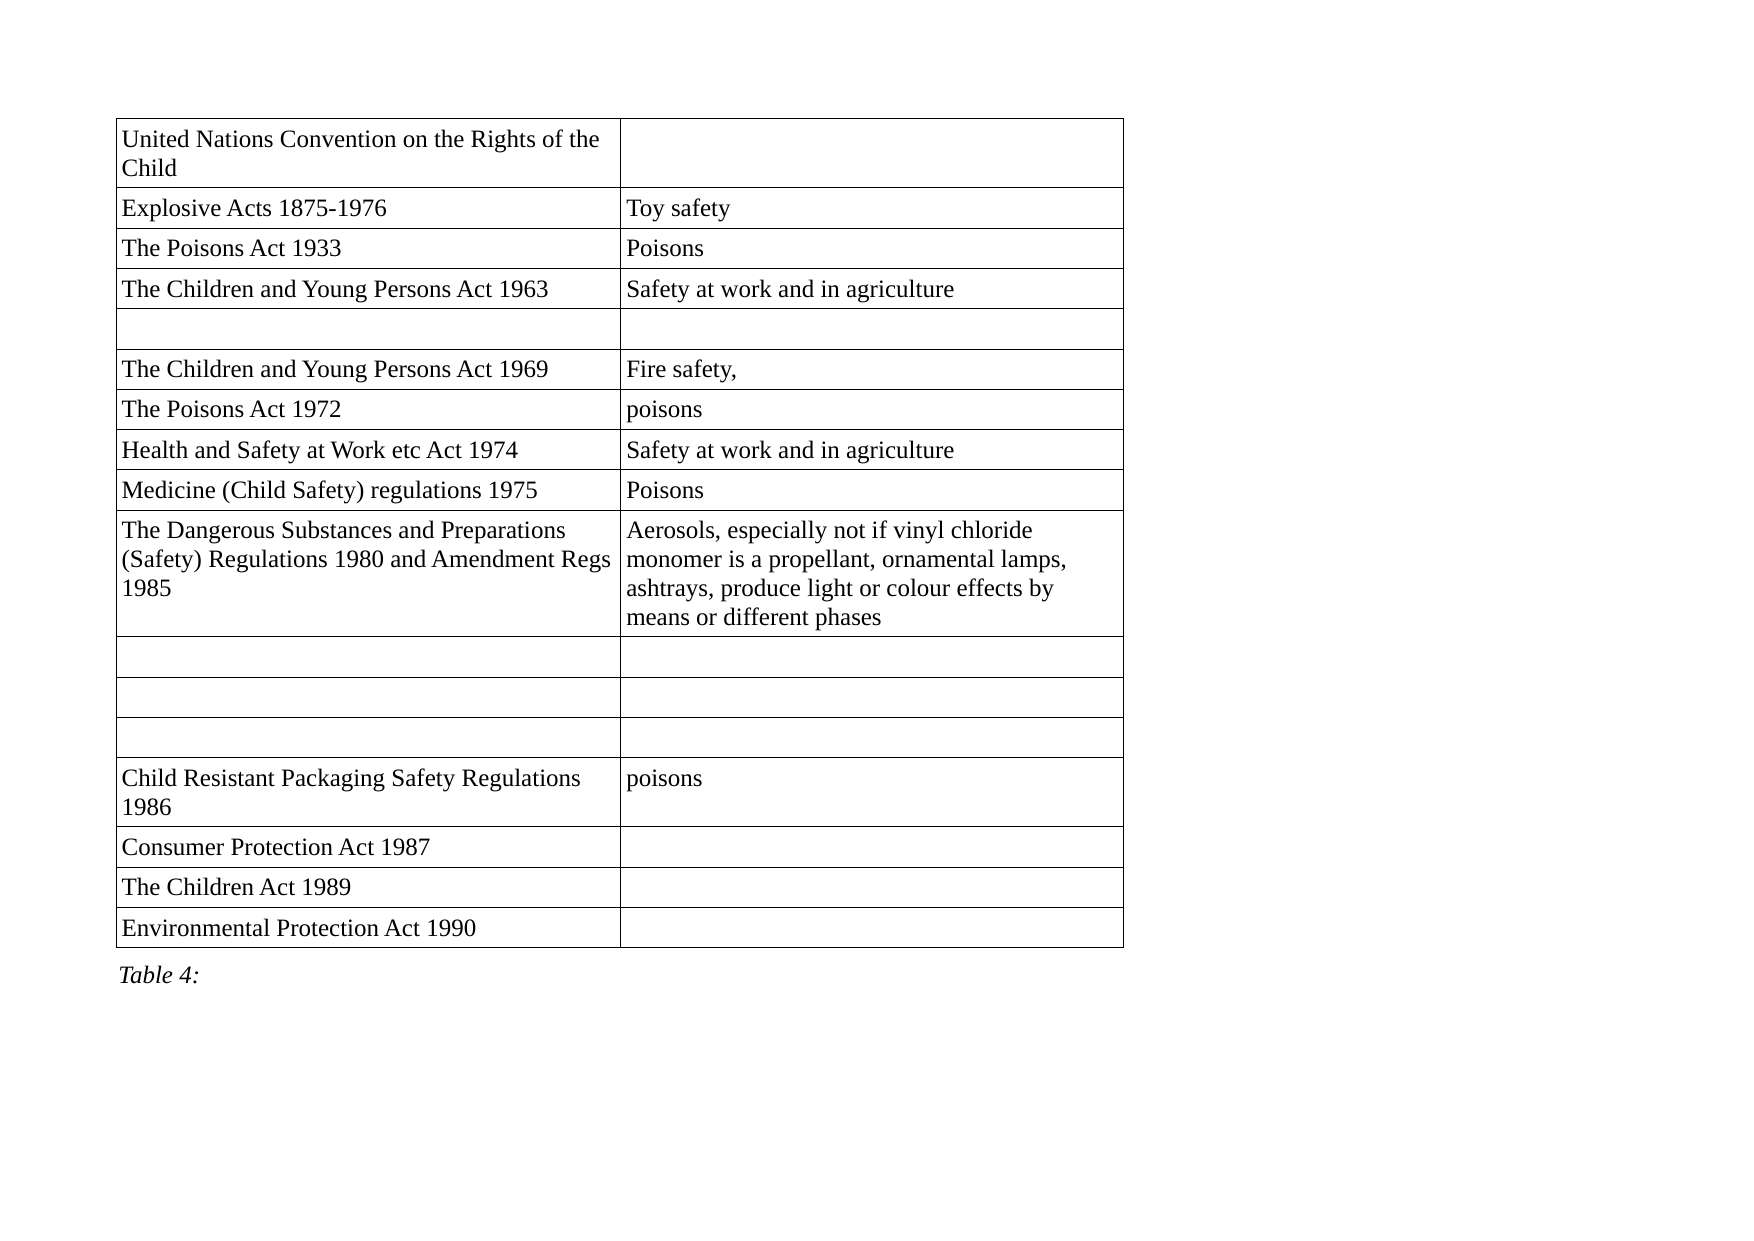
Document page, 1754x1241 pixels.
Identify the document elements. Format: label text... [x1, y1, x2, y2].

table_cell [117, 678, 620, 717]
table_cell The Dangerous Substances and Preparations (Safety) Regulations 1980 and Amendment Regs 1985 [117, 511, 620, 636]
table_cell Fire safety, [621, 350, 1123, 389]
table_cell [117, 718, 620, 757]
table_cell Poisons [621, 470, 1123, 510]
table_cell [621, 678, 1123, 717]
table_cell Consumer Protection Act 1987 [117, 827, 620, 867]
table_cell Health and Safety at Work etc Act 1974 [117, 430, 620, 469]
table_cell Toy safety [621, 188, 1123, 227]
table_cell Medicine (Child Safety) regulations 1975 [117, 470, 620, 510]
table_cell Safety at work and in agriculture [621, 430, 1123, 469]
table_cell [621, 637, 1123, 677]
table_cell The Poisons Act 1972 [117, 390, 620, 429]
table_cell Poisons [621, 229, 1123, 268]
table_cell [621, 908, 1123, 947]
table_cell The Children Act 1989 [117, 868, 620, 907]
table_cell poisons [621, 758, 1123, 826]
table_cell [117, 309, 620, 348]
table_cell [621, 827, 1123, 867]
table_cell Environmental Protection Act 1990 [117, 908, 620, 947]
table_cell Explosive Acts 1875-1976 [117, 188, 620, 227]
table_cell The Poisons Act 1933 [117, 229, 620, 268]
table_header United Nations Convention on the Rights of the Child [117, 119, 620, 187]
text Table 4: [118, 960, 1636, 988]
table_cell [117, 637, 620, 677]
table_cell [621, 718, 1123, 757]
table_header [621, 119, 1123, 187]
table_cell Safety at work and in agriculture [621, 269, 1123, 308]
table_cell Aerosols, especially not if vinyl chloride monomer is a propellant, ornamental lamps, ashtrays, produce light or colour effects by means or different phases [621, 511, 1123, 636]
table_cell The Children and Young Persons Act 1963 [117, 269, 620, 308]
table_cell Child Resistant Packaging Safety Regulations 1986 [117, 758, 620, 826]
table_cell poisons [621, 390, 1123, 429]
table_cell [621, 309, 1123, 348]
table_cell The Children and Young Persons Act 1969 [117, 350, 620, 389]
table_cell [621, 868, 1123, 907]
